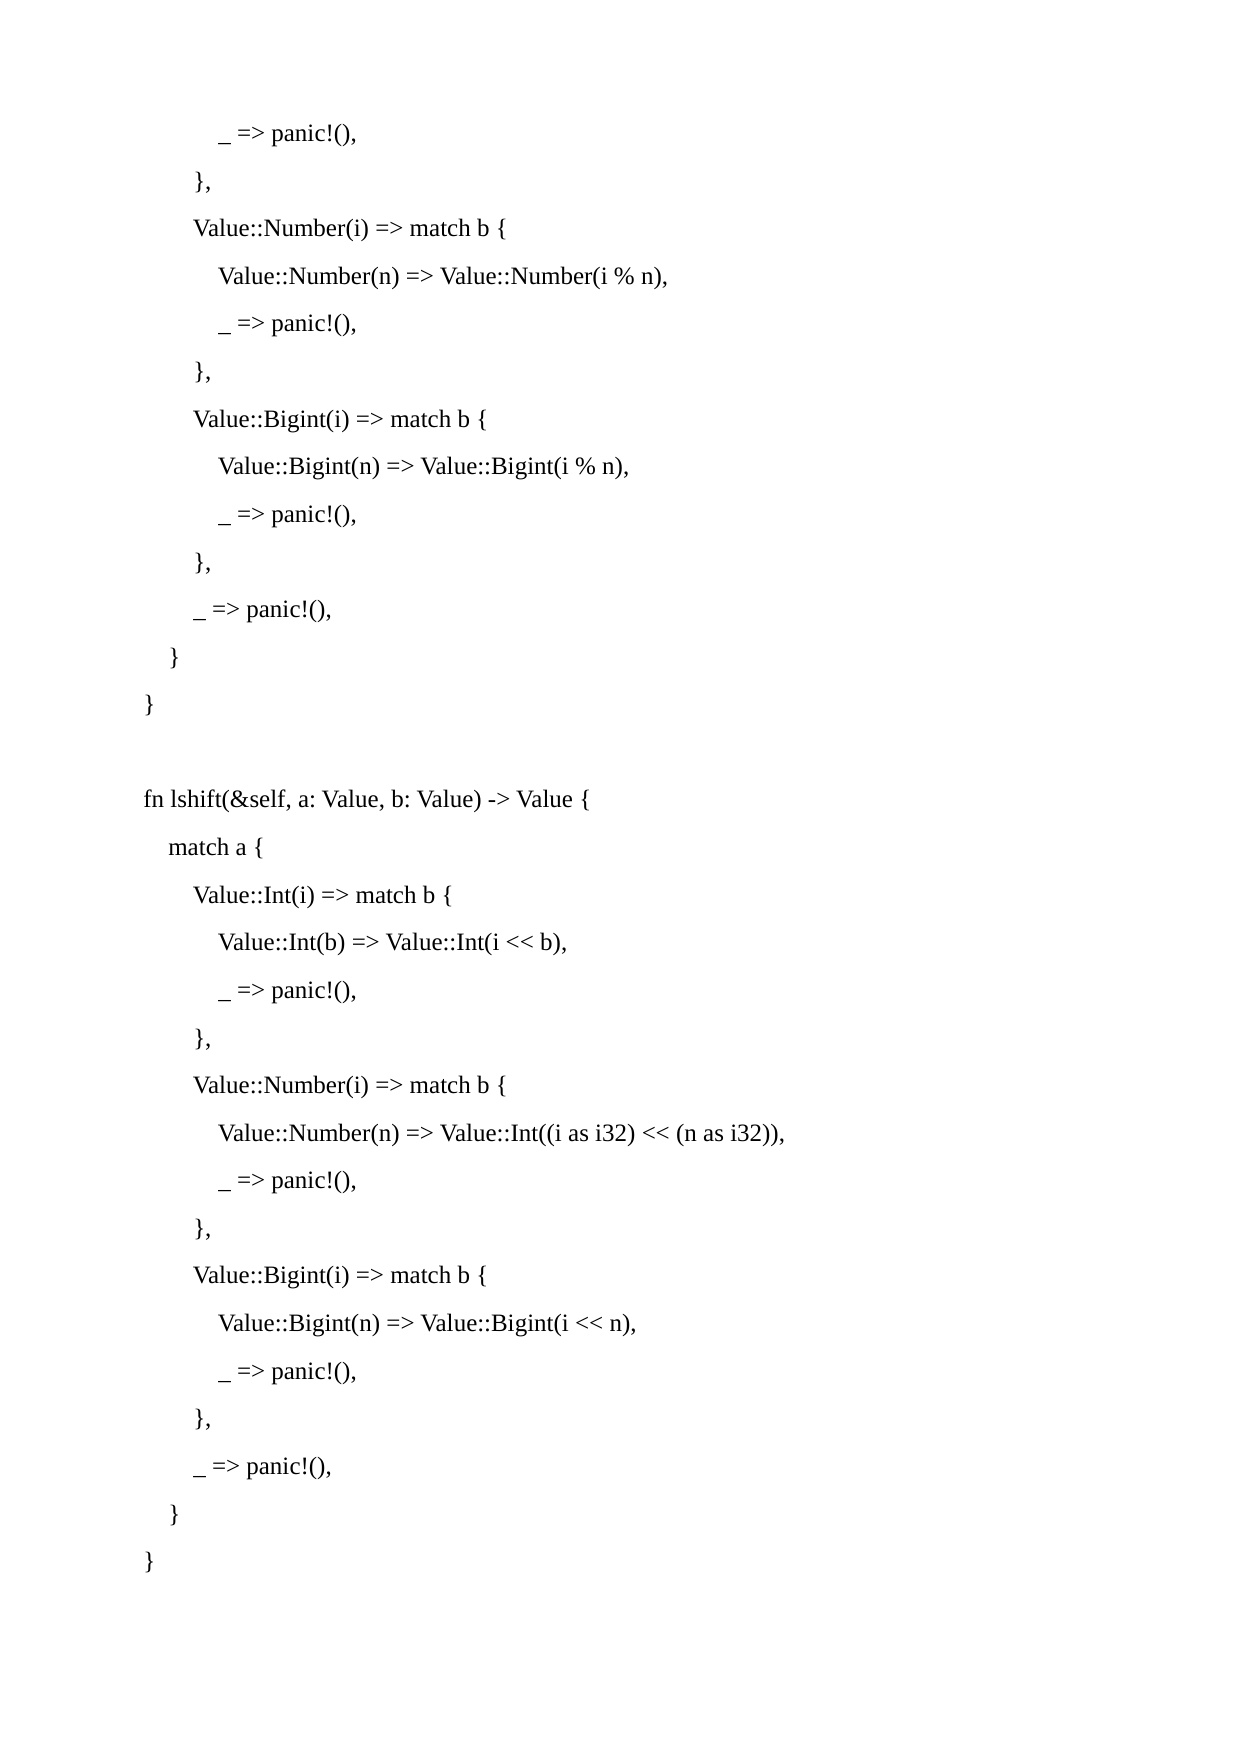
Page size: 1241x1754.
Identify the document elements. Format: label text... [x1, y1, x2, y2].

text Value::Number(n) => Value::Int((i as i32) << (n as i32)), [118, 1118, 1122, 1147]
text Value::Int(b) => Value::Int(i << b), [118, 927, 1122, 956]
text }, [118, 166, 1122, 194]
text _ => panic!(), [118, 975, 1122, 1004]
text }, [118, 547, 1122, 575]
text Value::Bigint(n) => Value::Bigint(i % n), [118, 451, 1122, 480]
text Value::Bigint(i) => match b { [118, 404, 1122, 432]
text }, [118, 1023, 1122, 1051]
text Value::Bigint(i) => match b { [118, 1261, 1122, 1289]
text Value::Number(i) => match b { [118, 213, 1122, 242]
text _ => panic!(), [118, 499, 1122, 528]
text fn lshift(&self, a: Value, b: Value) -> Value { [118, 784, 1122, 813]
text Value::Bigint(n) => Value::Bigint(i << n), [118, 1308, 1122, 1337]
text _ => panic!(), [118, 118, 1122, 147]
text } [118, 689, 1122, 718]
text } [118, 1499, 1122, 1527]
text _ => panic!(), [118, 1451, 1122, 1480]
text }, [118, 1213, 1122, 1242]
text } [118, 642, 1122, 671]
text } [118, 1546, 1122, 1575]
text }, [118, 1403, 1122, 1432]
text _ => panic!(), [118, 308, 1122, 337]
text _ => panic!(), [118, 594, 1122, 623]
text Value::Number(n) => Value::Number(i % n), [118, 261, 1122, 290]
text Value::Int(i) => match b { [118, 880, 1122, 908]
text match a { [118, 832, 1122, 861]
text Value::Number(i) => match b { [118, 1070, 1122, 1099]
text _ => panic!(), [118, 1165, 1122, 1194]
text _ => panic!(), [118, 1356, 1122, 1384]
text }, [118, 356, 1122, 385]
